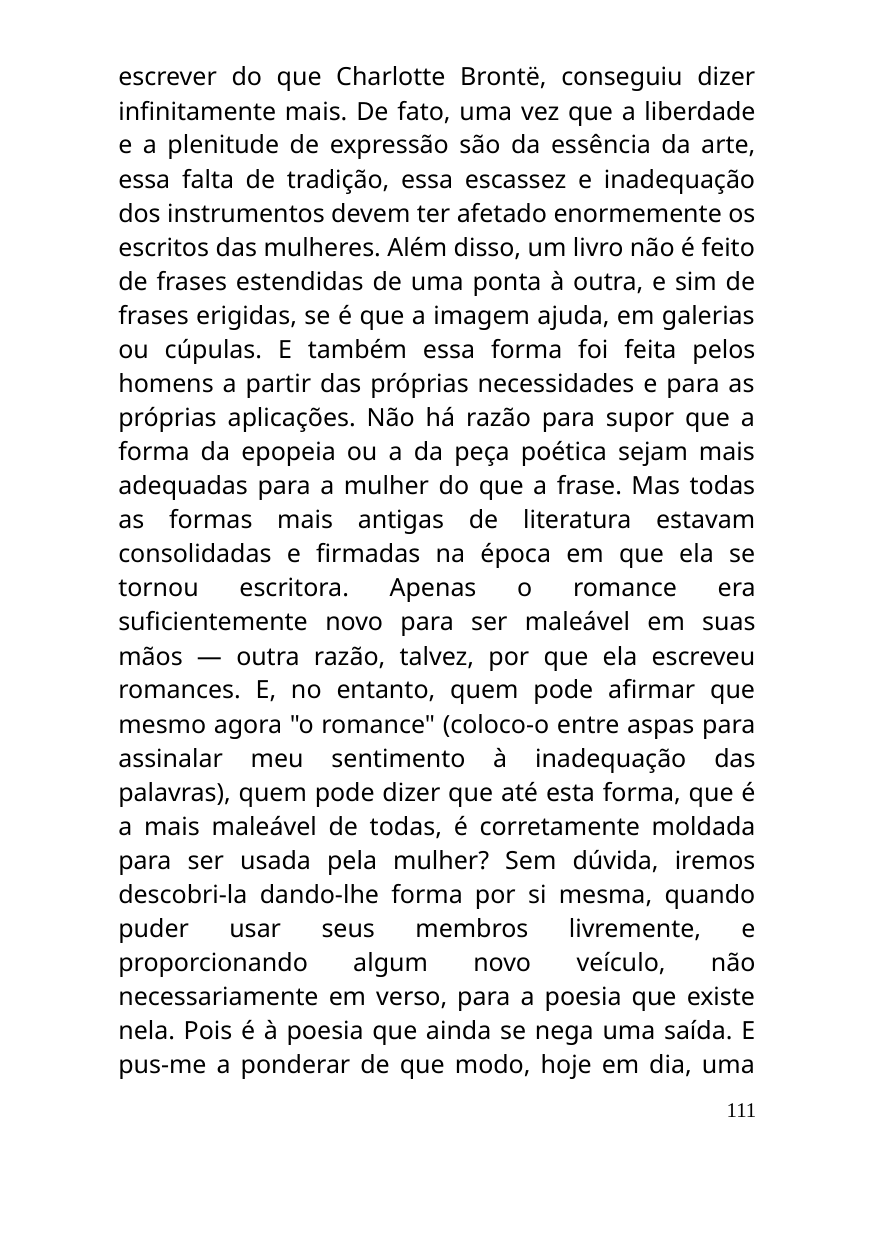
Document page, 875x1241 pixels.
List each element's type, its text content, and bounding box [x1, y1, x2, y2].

text escrever do que Charlotte Brontë, conseguiu dizer infinitamente mais. De fato, uma vez que a liberdade e a plenitude de expressão são da essência da arte, essa falta de tradição, essa escassez e inadequação dos instrumentos devem ter afetado enormemente os escritos das mulheres. Além disso, um livro não é feito de frases estendidas de uma ponta à outra, e sim de frases erigidas, se é que a imagem ajuda, em galerias ou cúpulas. E também essa forma foi feita pelos homens a partir das próprias necessidades e para as próprias aplicações. Não há razão para supor que a forma da epopeia ou a da peça poética sejam mais adequadas para a mulher do que a frase. Mas todas as formas mais antigas de literatura estavam consolidadas e firmadas na época em que ela se tornou escritora. Apenas o romance era suficientemente novo para ser maleável em suas mãos — outra razão, talvez, por que ela escreveu romances. E, no entanto, quem pode afirmar que mesmo agora "o romance" (coloco-o entre aspas para assinalar meu sentimento à inadequação das palavras), quem pode dizer que até esta forma, que é a mais maleável de todas, é corretamente moldada para ser usada pela mulher? Sem dúvida, iremos descobri-la dando-lhe forma por si mesma, quando puder usar seus membros livremente, e proporcionando algum novo veículo, não necessariamente em verso, para a poesia que existe nela. Pois é à poesia que ainda se nega uma saída. E pus-me a ponderar de que modo, hoje em dia, uma [118, 59, 756, 1081]
